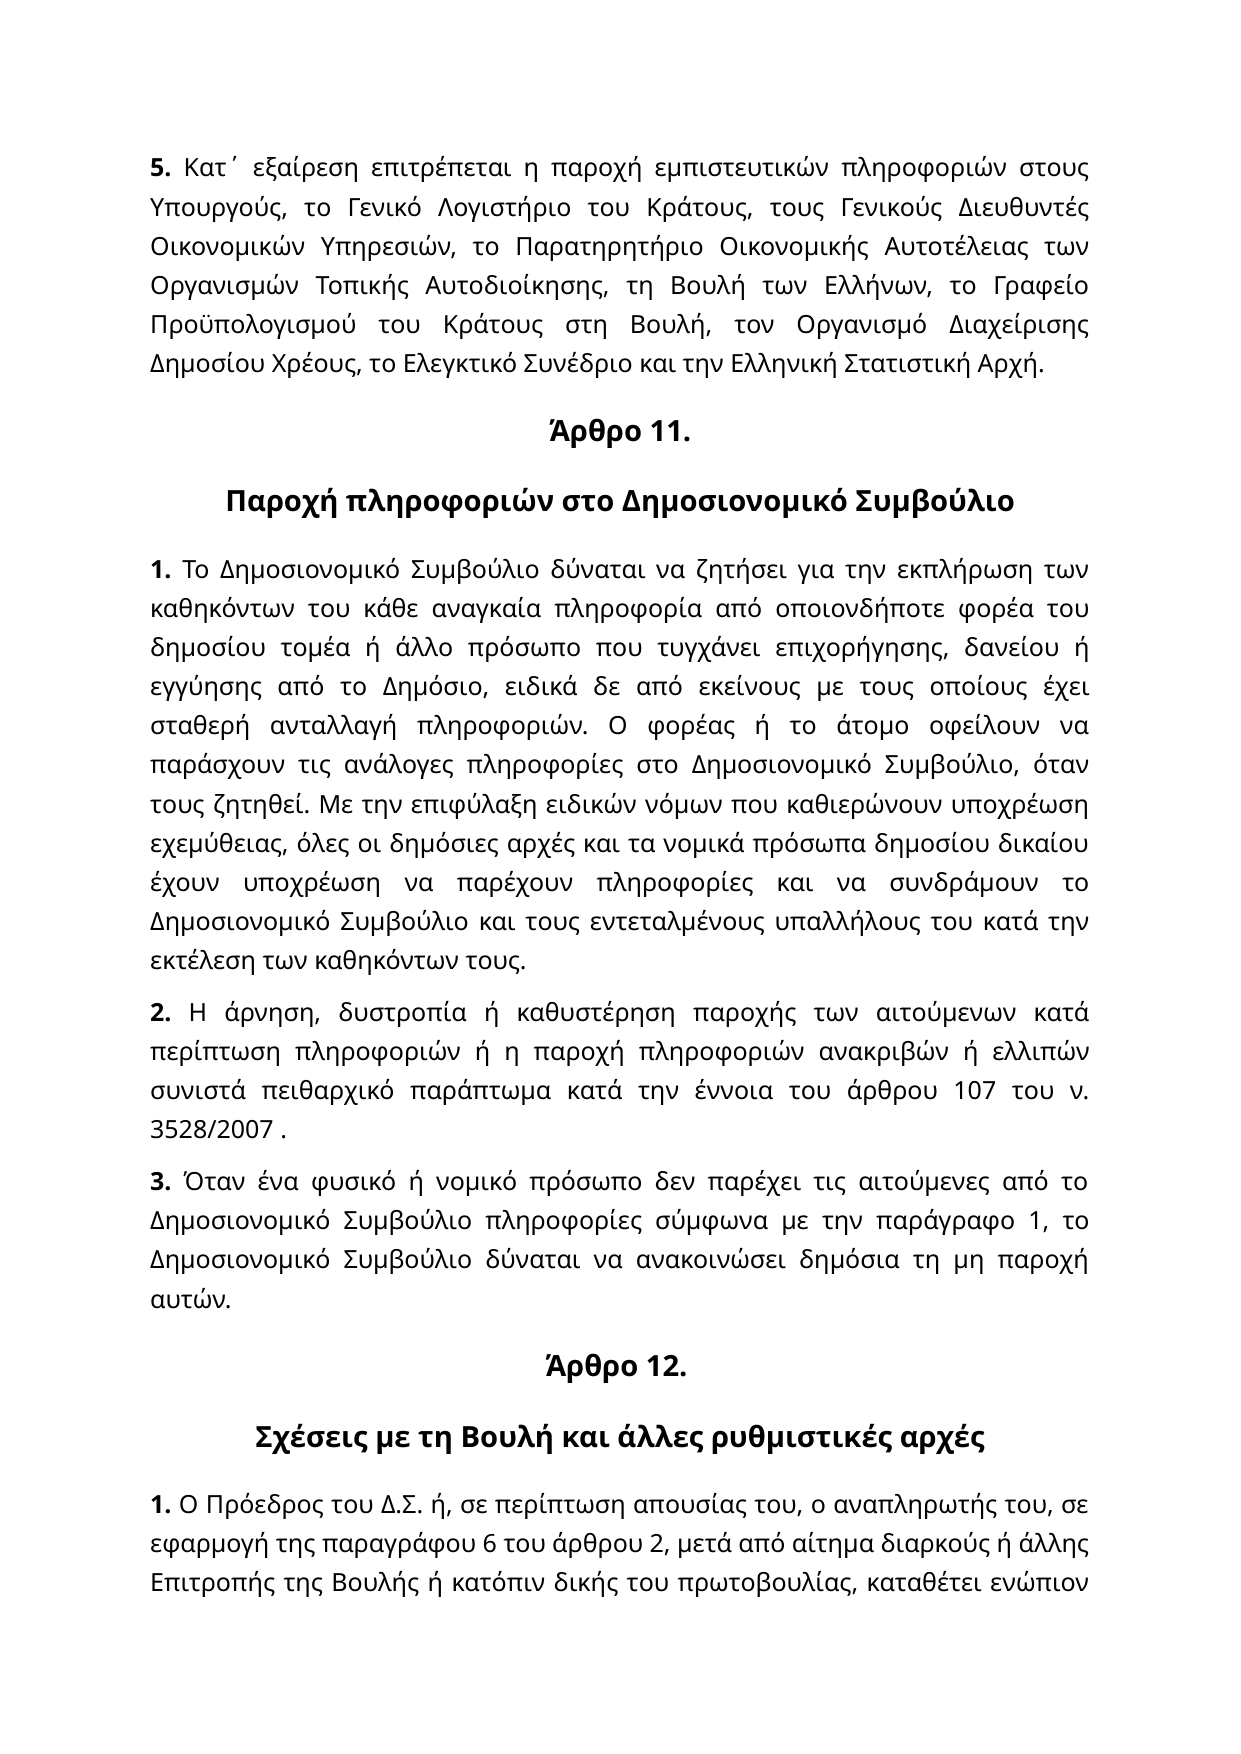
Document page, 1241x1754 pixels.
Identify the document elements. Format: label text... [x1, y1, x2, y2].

text 2. Η άρνηση, δυστροπία ή καθυστέρηση παροχής των αιτούμενων κατά περίπτωση πληροφοριών ή η παροχή πληροφοριών ανακριβών ή ελλιπών συνιστά πειθαρχικό παράπτωμα κατά την έννοια του άρθρου 107 του ν. 3528/2007 . [150, 994, 1090, 1146]
subtitle Άρθρο 11. [150, 410, 1090, 450]
text 3. Όταν ένα φυσικό ή νομικό πρόσωπο δεν παρέχει τις αιτούμενες από το Δημοσιονομικό Συμβούλιο πληροφορίες σύμφωνα με την παράγραφο 1, το Δημοσιονομικό Συμβούλιο δύναται να ανακοινώσει δημόσια τη μη παροχή αυτών. [150, 1164, 1090, 1315]
subtitle Σχέσεις με τη Βουλή και άλλες ρυθμιστικές αρχές [150, 1416, 1090, 1456]
text 1. Ο Πρόεδρος του Δ.Σ. ή, σε περίπτωση απουσίας του, ο αναπληρωτής του, σε εφαρμογή της παραγράφου 6 του άρθρου 2, μετά από αίτημα διαρκούς ή άλλης Επιτροπής της Βουλής ή κατόπιν δικής του πρωτοβουλίας, καταθέτει ενώπιον [150, 1487, 1090, 1599]
text 1. Το Δημοσιονομικό Συμβούλιο δύναται να ζητήσει για την εκπλήρωση των καθηκόντων του κάθε αναγκαία πληροφορία από οποιονδήποτε φορέα του δημοσίου τομέα ή άλλο πρόσωπο που τυγχάνει επιχορήγησης, δανείου ή εγγύησης από το Δημόσιο, ειδικά δε από εκείνους με τους οποίους έχει σταθερή ανταλλαγή πληροφοριών. Ο φορέας ή το άτομο οφείλουν να παράσχουν τις ανάλογες πληροφορίες στο Δημοσιονομικό Συμβούλιο, όταν τους ζητηθεί. Με την επιφύλαξη ειδικών νόμων που καθιερώνουν υποχρέωση εχεμύθειας, όλες οι δημόσιες αρχές και τα νομικά πρόσωπα δημοσίου δικαίου έχουν υποχρέωση να παρέχουν πληροφορίες και να συνδράμουν το Δημοσιονομικό Συμβούλιο και τους εντεταλμένους υπαλλήλους του κατά την εκτέλεση των καθηκόντων τους. [150, 551, 1090, 977]
subtitle Άρθρο 12. [150, 1345, 1090, 1385]
text 5. Κατ΄ εξαίρεση επιτρέπεται η παροχή εμπιστευτικών πληροφοριών στους Υπουργούς, το Γενικό Λογιστήριο του Κράτους, τους Γενικούς Διευθυντές Οικονομικών Υπηρεσιών, το Παρατηρητήριο Οικονομικής Αυτοτέλειας των Οργανισμών Τοπικής Αυτοδιοίκησης, τη Βουλή των Ελλήνων, το Γραφείο Προϋπολογισμού του Κράτους στη Βουλή, τον Οργανισμό Διαχείρισης Δημοσίου Χρέους, το Ελεγκτικό Συνέδριο και την Ελληνική Στατιστική Αρχή. [150, 150, 1090, 380]
subtitle Παροχή πληροφοριών στο Δημοσιονομικό Συμβούλιο [150, 481, 1090, 520]
